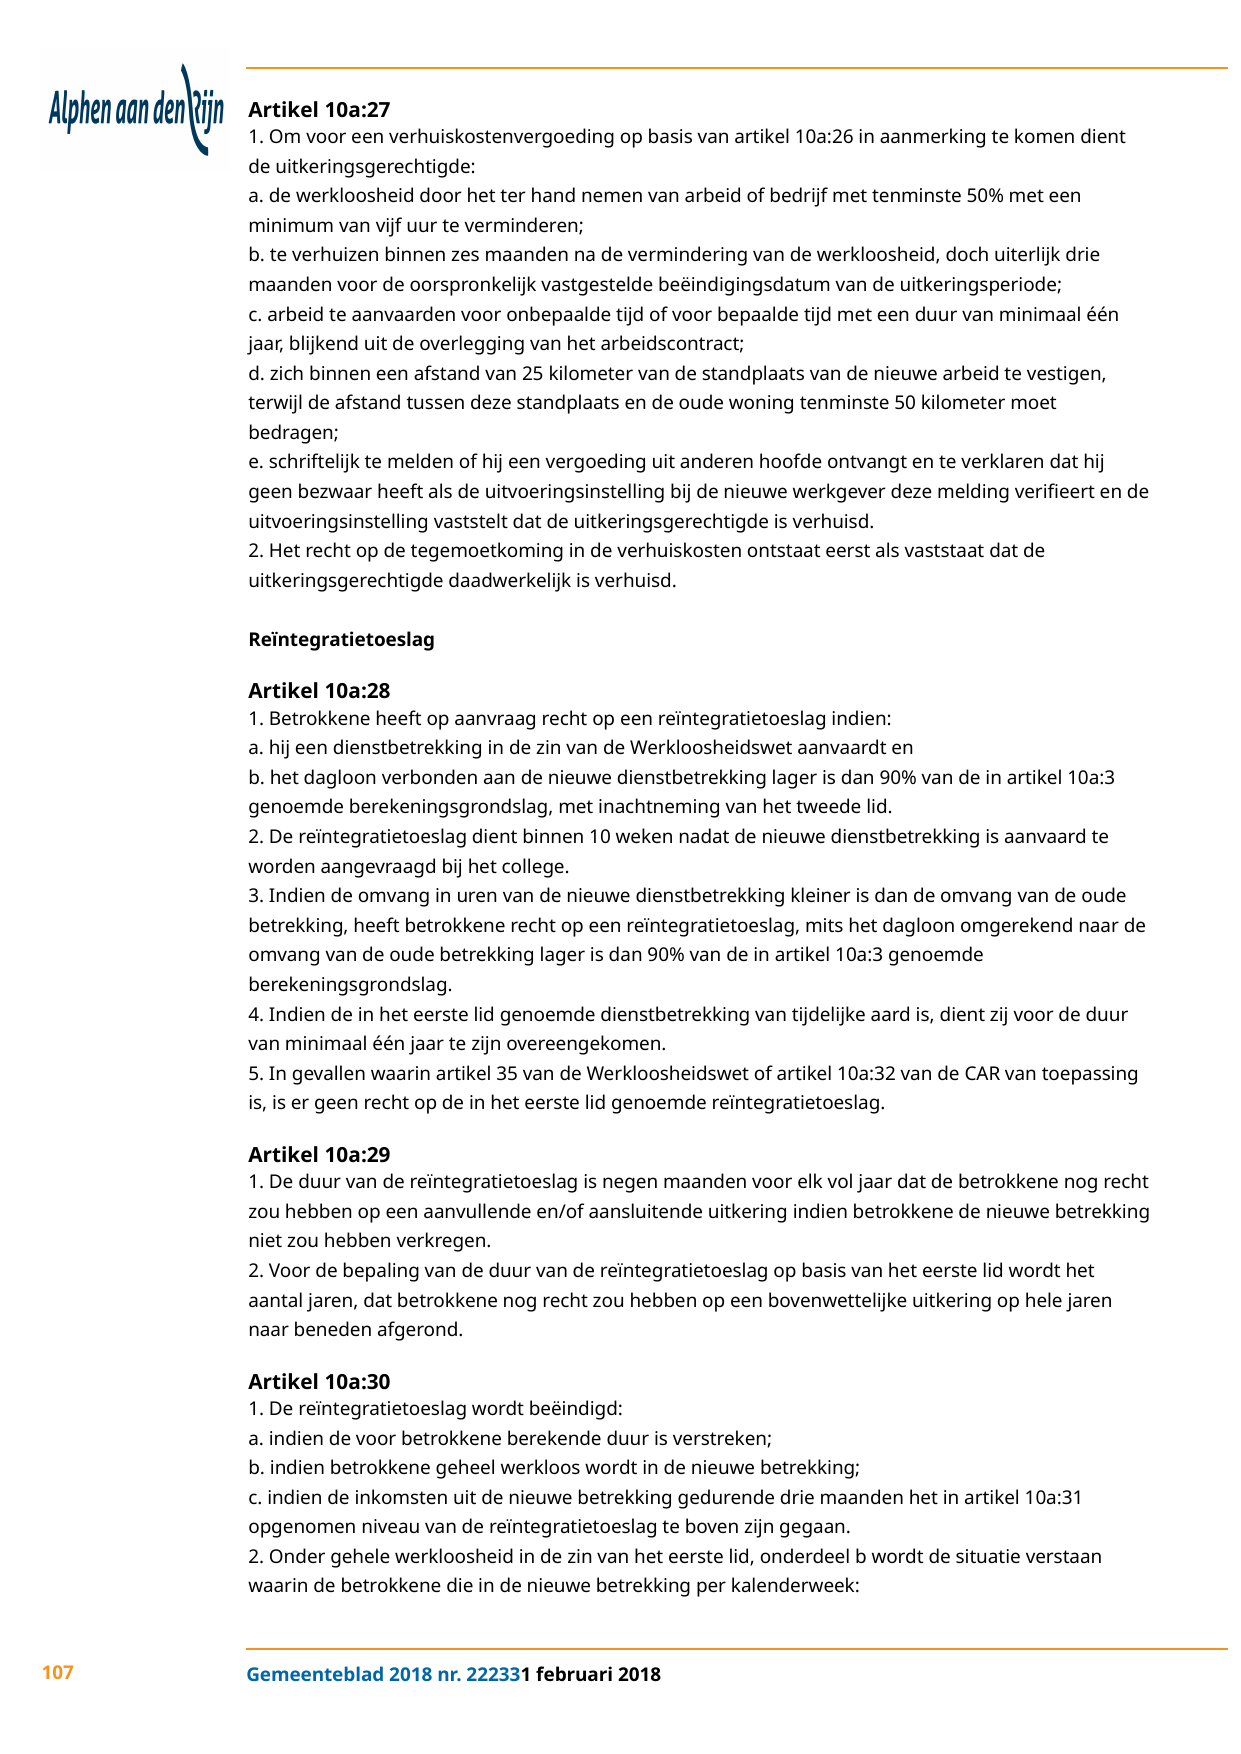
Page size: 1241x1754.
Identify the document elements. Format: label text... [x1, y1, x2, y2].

text 4. Indien de in het eerste lid genoemde dienstbetrekking van tijdelijke aard is, dient zij voor de duur van minimaal één jaar te zijn overeengekomen. [248, 1001, 1152, 1056]
text Reïntegratietoeslag [248, 626, 1152, 652]
text c. arbeid te aanvaarden voor onbepaalde tijd of voor bepaalde tijd met een duur van minimaal één jaar, blijkend uit de overlegging van het arbeidscontract; [248, 301, 1152, 356]
text 1. Betrokkene heeft op aanvraag recht op een reïntegratietoeslag indien: [248, 705, 1152, 731]
text 2. De reïntegratietoeslag dient binnen 10 weken nadat de nieuwe dienstbetrekking is aanvaard te worden aangevraagd bij het college. [248, 823, 1152, 879]
text 3. Indien de omvang in uren van de nieuwe dienstbetrekking kleiner is dan de omvang van de oude betrekking, heeft betrokkene recht op een reïntegratietoeslag, mits het dagloon omgerekend naar de omvang van de oude betrekking lager is dan 90% van de in artikel 10a:3 genoemde berekeningsgrondslag. [248, 882, 1152, 997]
text 2. Voor de bepaling van de duur van de reïntegratietoeslag op basis van het eerste lid wordt het aantal jaren, dat betrokkene nog recht zou hebben op een bovenwettelijke uitkering op hele jaren naar beneden afgerond. [248, 1257, 1152, 1342]
text 1. De reïntegratietoeslag wordt beëindigd: [248, 1395, 1152, 1421]
text b. indien betrokkene geheel werkloos wordt in de nieuwe betrekking; [248, 1454, 1152, 1480]
text 1. Om voor een verhuiskostenvergoeding op basis van artikel 10a:26 in aanmerking te komen dient de uitkeringsgerechtigde: [248, 123, 1152, 178]
text d. zich binnen een afstand van 25 kilometer van de standplaats van de nieuwe arbeid te vestigen, terwijl de afstand tussen deze standplaats en de oude woning tenminste 50 kilometer moet bedragen; [248, 360, 1152, 445]
text 2. Onder gehele werkloosheid in de zin van het eerste lid, onderdeel b wordt de situatie verstaan waarin de betrokkene die in de nieuwe betrekking per kalenderweek: [248, 1543, 1152, 1598]
text c. indien de inkomsten uit de nieuwe betrekking gedurende drie maanden het in artikel 10a:31 opgenomen niveau van de reïntegratietoeslag te boven zijn gegaan. [248, 1484, 1152, 1539]
text Artikel 10a:27 [248, 95, 1152, 123]
text Artikel 10a:30 [248, 1367, 1152, 1395]
text e. schriftelijk te melden of hij een vergoeding uit anderen hoofde ontvangt en te verklaren dat hij geen bezwaar heeft als de uitvoeringsinstelling bij de nieuwe werkgever deze melding verifieert en de uitvoeringsinstelling vaststelt dat de uitkeringsgerechtigde is verhuisd. [248, 449, 1152, 533]
text 5. In gevallen waarin artikel 35 van de Werkloosheidswet of artikel 10a:32 van de CAR van toepassing is, is er geen recht op de in het eerste lid genoemde reïntegratietoeslag. [248, 1060, 1152, 1115]
text b. te verhuizen binnen zes maanden na de vermindering van de werkloosheid, doch uiterlijk drie maanden voor de oorspronkelijk vastgestelde beëindigingsdatum van de uitkeringsperiode; [248, 242, 1152, 297]
text 1. De duur van de reïntegratietoeslag is negen maanden voor elk vol jaar dat de betrokkene nog recht zou hebben op een aanvullende en/of aansluitende uitkering indien betrokkene de nieuwe betrekking niet zou hebben verkregen. [248, 1168, 1152, 1253]
text a. de werkloosheid door het ter hand nemen van arbeid of bedrijf met tenminste 50% met een minimum van vijf uur te verminderen; [248, 182, 1152, 238]
text Artikel 10a:28 [248, 677, 1152, 705]
text 2. Het recht op de tegemoetkoming in de verhuiskosten ontstaat eerst als vaststaat dat de uitkeringsgerechtigde daadwerkelijk is verhuisd. [248, 537, 1152, 593]
text a. hij een dienstbetrekking in de zin van de Werkloosheidswet aanvaardt en [248, 734, 1152, 760]
picture [41, 47, 231, 172]
text Artikel 10a:29 [248, 1140, 1152, 1168]
text a. indien de voor betrokkene berekende duur is verstreken; [248, 1425, 1152, 1451]
text b. het dagloon verbonden aan de nieuwe dienstbetrekking lager is dan 90% van de in artikel 10a:3 genoemde berekeningsgrondslag, met inachtneming van het tweede lid. [248, 764, 1152, 819]
